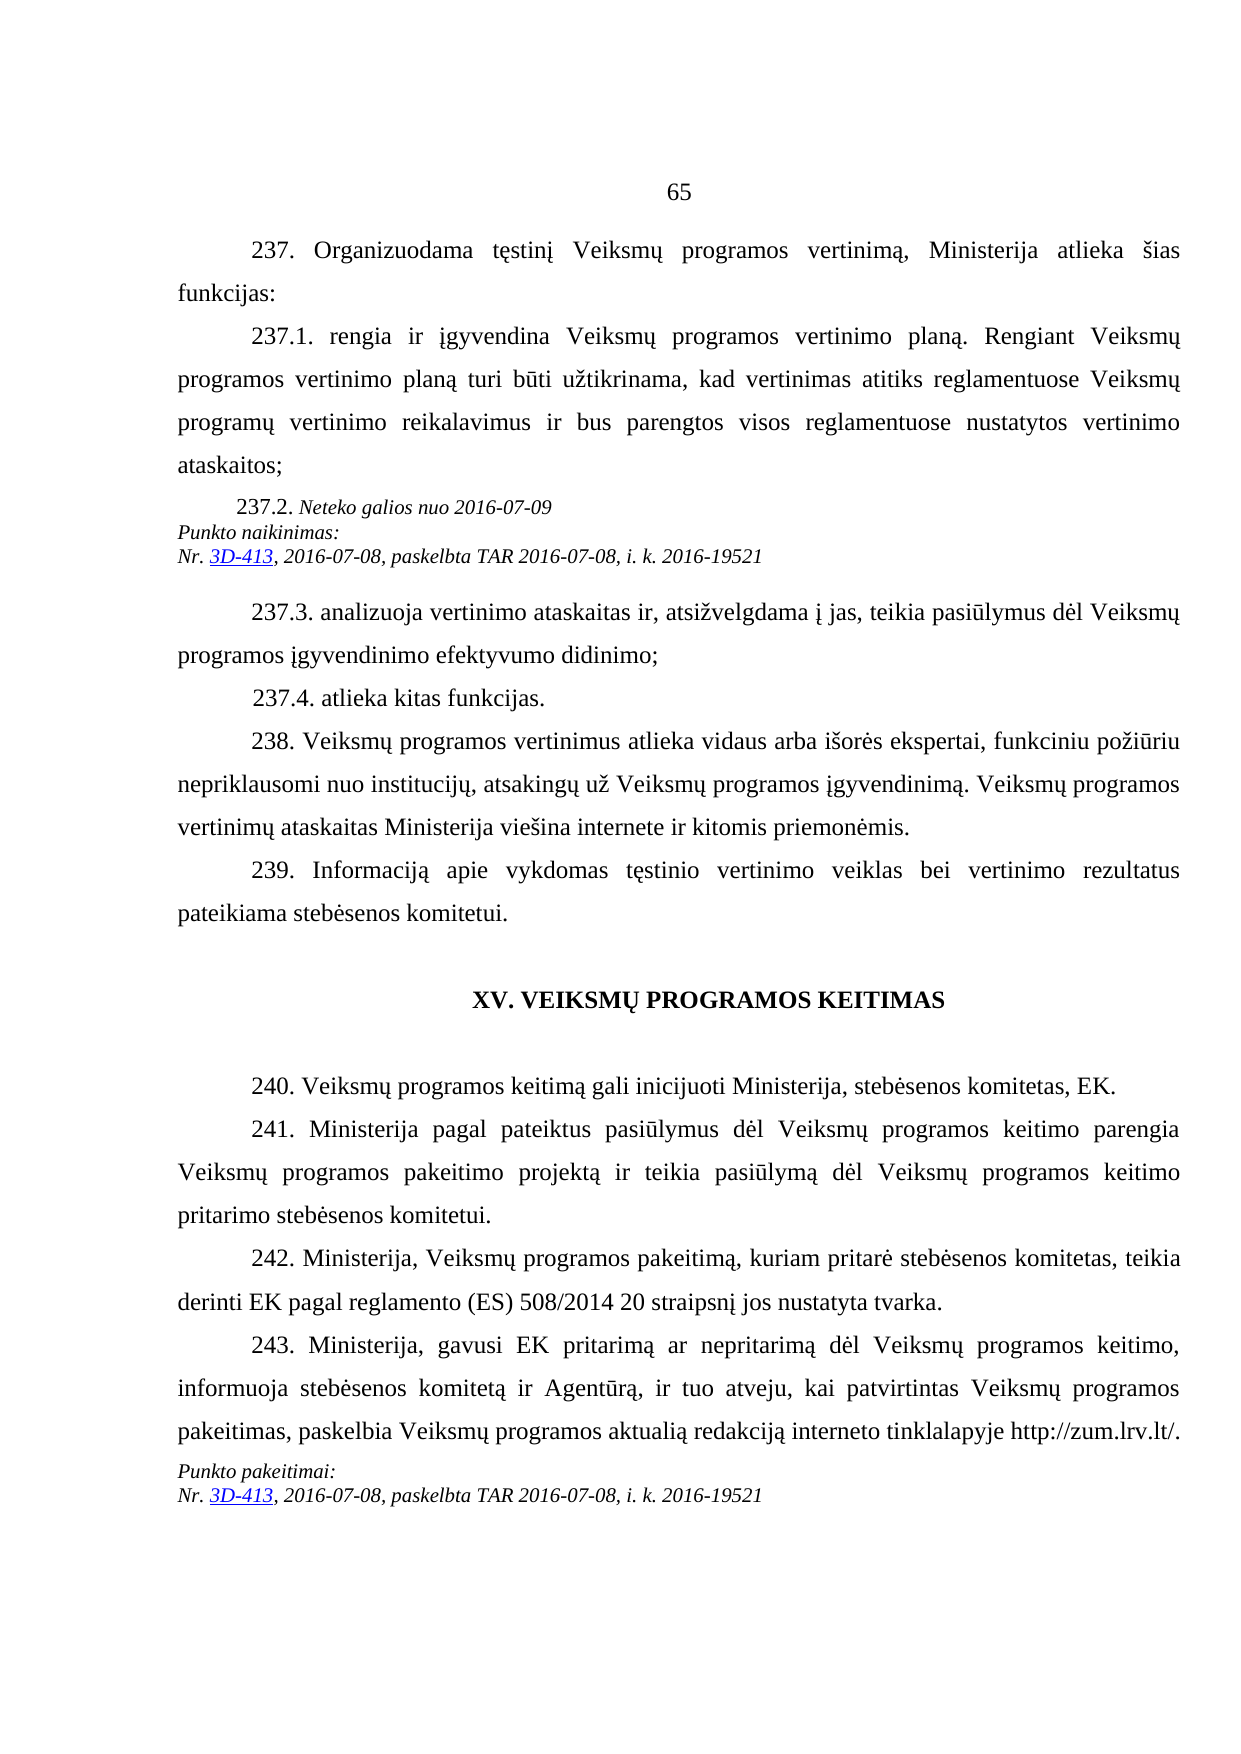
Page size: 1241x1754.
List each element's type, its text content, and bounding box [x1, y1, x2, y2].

text Nr. 3D-413, 2016-07-08, paskelbta TAR 2016-07-08, i. k. 2016-19521 [177, 1483, 1181, 1507]
text 237.4. atlieka kitas funkcijas. [177, 683, 1181, 712]
text 237.1. rengia ir įgyvendina Veiksmų programos vertinimo planą. Rengiant Veiksmų programos vertinimo planą turi būti užtikrinama, kad vertinimas atitiks reglamentuose Veiksmų programų vertinimo reikalavimus ir bus parengtos visos reglamentuose nustatytos vertinimo ataskaitos; [177, 321, 1181, 479]
text 239. Informaciją apie vykdomas tęstinio vertinimo veiklas bei vertinimo rezultatus pateikiama stebėsenos komitetui. [177, 855, 1181, 927]
text 242. Ministerija, Veiksmų programos pakeitimą, kuriam pritarė stebėsenos komitetas, teikia derinti EK pagal reglamento (ES) 508/2014 20 straipsnį jos nustatyta tvarka. [177, 1243, 1181, 1315]
text XV. VEIKSMŲ PROGRAMOS KEITIMAS [177, 985, 1181, 1013]
text 243. Ministerija, gavusi EK pritarimą ar nepritarimą dėl Veiksmų programos keitimo, informuoja stebėsenos komitetą ir Agentūrą, ir tuo atveju, kai patvirtintas Veiksmų programos pakeitimas, paskelbia Veiksmų programos aktualią redakciją interneto tinklalapyje http://zum.lrv.lt/. [177, 1330, 1181, 1445]
text Punkto naikinimas: [177, 520, 1181, 544]
text Punkto pakeitimai: [177, 1459, 1181, 1483]
text 240. Veiksmų programos keitimą gali inicijuoti Ministerija, stebėsenos komitetas, EK. [177, 1071, 1181, 1100]
text 241. Ministerija pagal pateiktus pasiūlymus dėl Veiksmų programos keitimo parengia Veiksmų programos pakeitimo projektą ir teikia pasiūlymą dėl Veiksmų programos keitimo pritarimo stebėsenos komitetui. [177, 1114, 1181, 1229]
text 237.2. Neteko galios nuo 2016-07-09 [177, 493, 1181, 520]
text 237. Organizuodama tęstinį Veiksmų programos vertinimą, Ministerija atlieka šias funkcijas: [177, 235, 1181, 307]
text 238. Veiksmų programos vertinimus atlieka vidaus arba išorės ekspertai, funkciniu požiūriu nepriklausomi nuo institucijų, atsakingų už Veiksmų programos įgyvendinimą. Veiksmų programos vertinimų ataskaitas Ministerija viešina internete ir kitomis priemonėmis. [177, 726, 1181, 841]
text 237.3. analizuoja vertinimo ataskaitas ir, atsižvelgdama į jas, teikia pasiūlymus dėl Veiksmų programos įgyvendinimo efektyvumo didinimo; [177, 597, 1181, 668]
text Nr. 3D-413, 2016-07-08, paskelbta TAR 2016-07-08, i. k. 2016-19521 [177, 544, 1181, 568]
